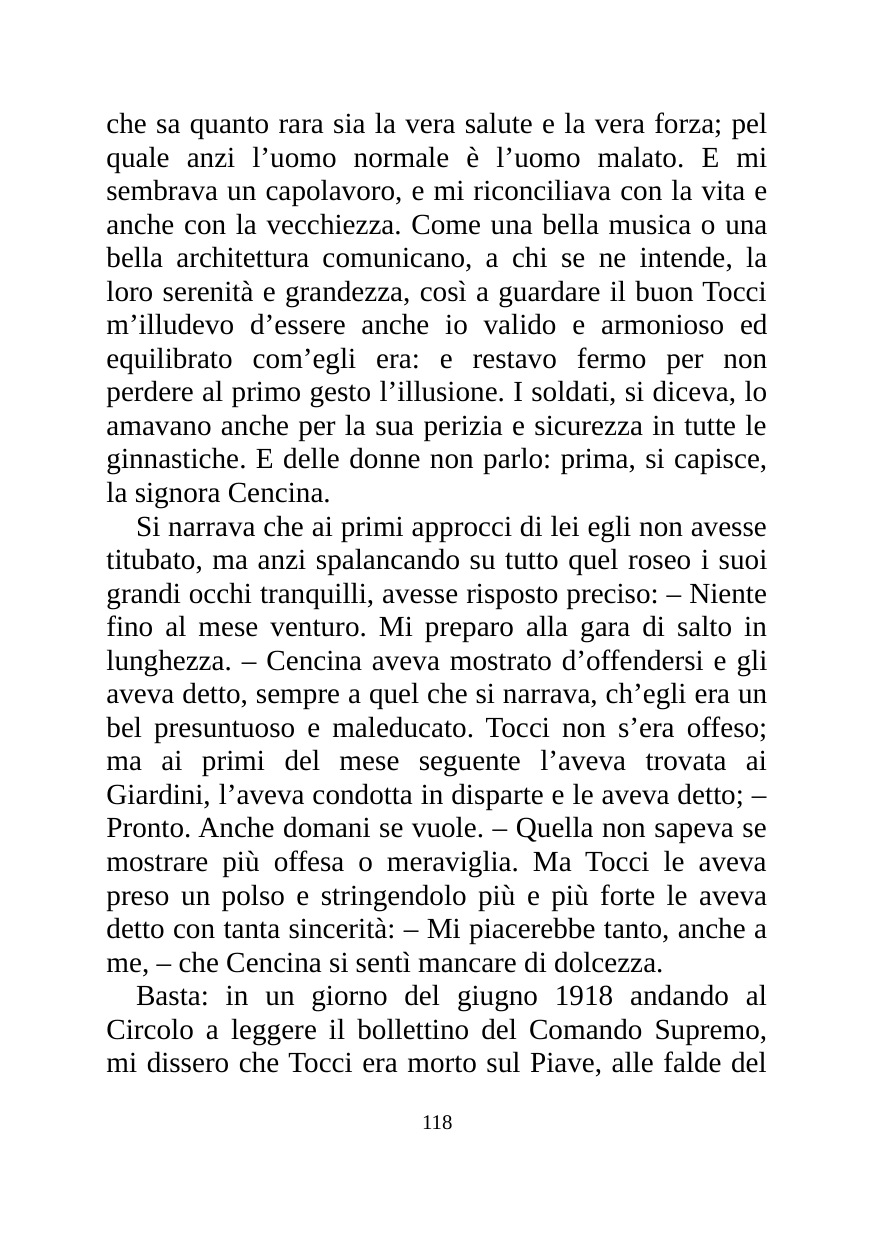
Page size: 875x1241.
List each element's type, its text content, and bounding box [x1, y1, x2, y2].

text Si narrava che ai primi approcci di lei egli non avesse titubato, ma anzi spalancando su tutto quel roseo i suoi grandi occhi tranquilli, avesse risposto preciso: – Niente fino al mese venturo. Mi preparo alla gara di salto in lunghezza. – Cencina aveva mostrato d’offendersi e gli aveva detto, sempre a quel che si narrava, ch’egli era un bel presuntuoso e maleducato. Tocci non s’era offeso; ma ai primi del mese seguente l’aveva trovata ai Giardini, l’aveva condotta in disparte e le aveva detto; – Pronto. Anche domani se vuole. – Quella non sapeva se mostrare più offesa o meraviglia. Ma Tocci le aveva preso un polso e stringendolo più e più forte le aveva detto con tanta sincerità: – Mi piacerebbe tanto, anche a me, – che Cencina si sentì mancare di dolcezza. [106, 509, 768, 978]
text che sa quanto rara sia la vera salute e la vera forza; pel quale anzi l’uomo normale è l’uomo malato. E mi sembrava un capolavoro, e mi riconciliava con la vita e anche con la vecchiezza. Come una bella musica o una bella architettura comunicano, a chi se ne intende, la loro serenità e grandezza, così a guardare il buon Tocci m’illudevo d’essere anche io valido e armonioso ed equilibrato com’egli era: e restavo fermo per non perdere al primo gesto l’illusione. I soldati, si diceva, lo amavano anche per la sua perizia e sicurezza in tutte le ginnastiche. E delle donne non parlo: prima, si capisce, la signora Cencina. [106, 106, 768, 509]
text Basta: in un giorno del giugno 1918 andando al Circolo a leggere il bollettino del Comando Supremo, mi dissero che Tocci era morto sul Piave, alle falde del [106, 978, 768, 1079]
